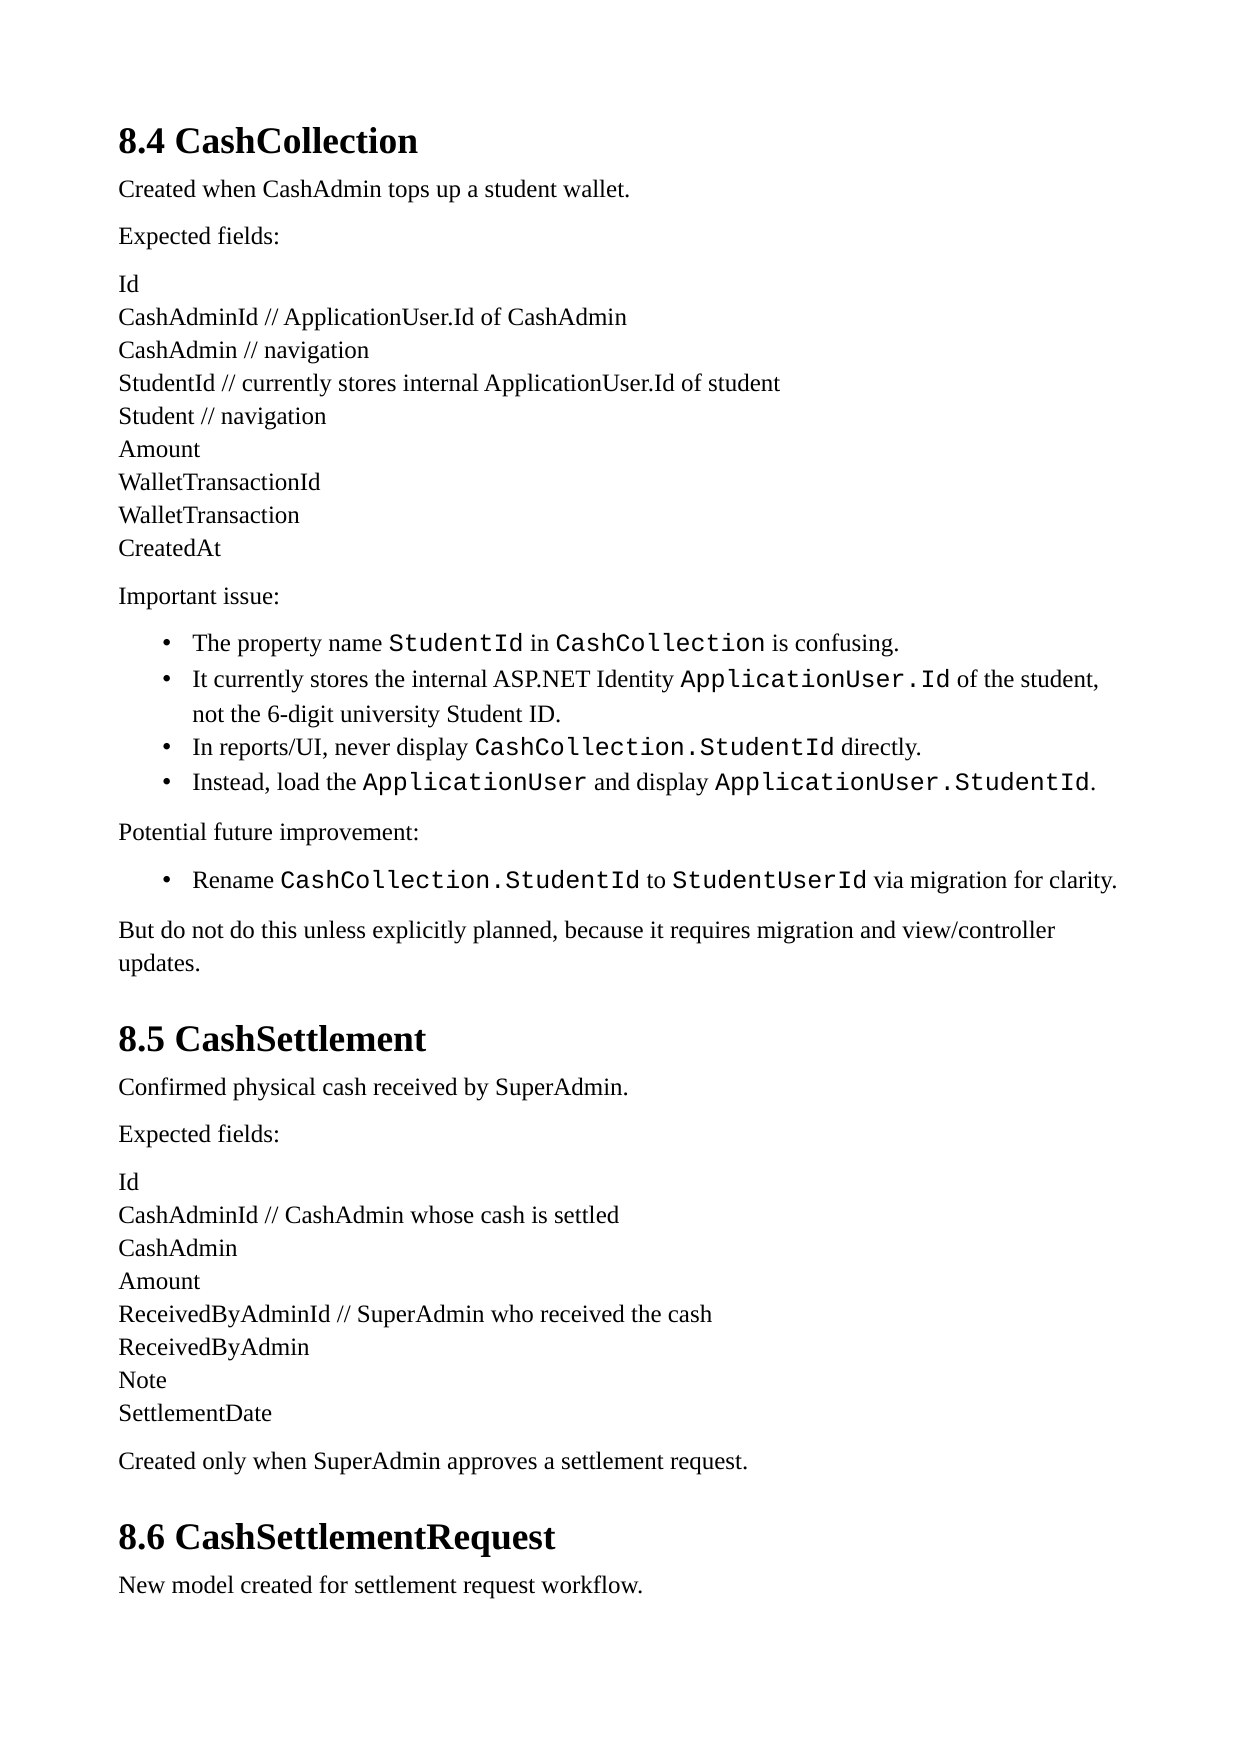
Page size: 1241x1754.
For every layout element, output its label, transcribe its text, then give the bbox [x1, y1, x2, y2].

subtitle 8.4 CashCollection [118, 118, 1122, 161]
text CashAdminId // ApplicationUser.Id of CashAdmin [118, 302, 1122, 331]
text Amount [118, 434, 1122, 463]
text Important issue: [118, 581, 1122, 609]
text ReceivedByAdmin [118, 1332, 1122, 1361]
text CreatedAt [118, 533, 1122, 562]
text Created only when SuperAdmin approves a settlement request. [118, 1446, 1122, 1475]
subtitle 8.6 CashSettlementRequest [118, 1514, 1122, 1557]
list It currently stores the internal ASP.NET Identity ApplicationUser.Id of the student, not the 6-digit university Student ID. [162, 664, 1122, 728]
list The property name StudentId in CashCollection is confusing. [162, 628, 1122, 659]
text ReceivedByAdminId // SuperAdmin who received the cash [118, 1299, 1122, 1328]
text SettlementDate [118, 1398, 1122, 1427]
list Rename CashCollection.StudentId to StudentUserId via migration for clarity. [162, 865, 1122, 896]
text Potential future improvement: [118, 817, 1122, 846]
text Confirmed physical cash received by SuperAdmin. [118, 1072, 1122, 1101]
text StudentId // currently stores internal ApplicationUser.Id of student [118, 368, 1122, 397]
subtitle 8.5 CashSettlement [118, 1016, 1122, 1059]
text But do not do this unless explicitly planned, because it requires migration and view/controller updates. [118, 915, 1122, 977]
text Amount [118, 1266, 1122, 1295]
text Expected fields: [118, 221, 1122, 250]
text Id [118, 269, 1122, 298]
text Expected fields: [118, 1119, 1122, 1148]
text CashAdmin [118, 1233, 1122, 1262]
text Id [118, 1167, 1122, 1196]
text CashAdminId // CashAdmin whose cash is settled [118, 1200, 1122, 1229]
text WalletTransactionId [118, 467, 1122, 496]
text CashAdmin // navigation [118, 335, 1122, 364]
text Created when CashAdmin tops up a student wallet. [118, 174, 1122, 202]
list In reports/UI, never display CashCollection.StudentId directly. [162, 732, 1122, 763]
text WalletTransaction [118, 500, 1122, 529]
list Instead, load the ApplicationUser and display ApplicationUser.StudentId. [162, 767, 1122, 798]
text New model created for settlement request workflow. [118, 1570, 1122, 1599]
text Note [118, 1365, 1122, 1394]
text Student // navigation [118, 401, 1122, 430]
